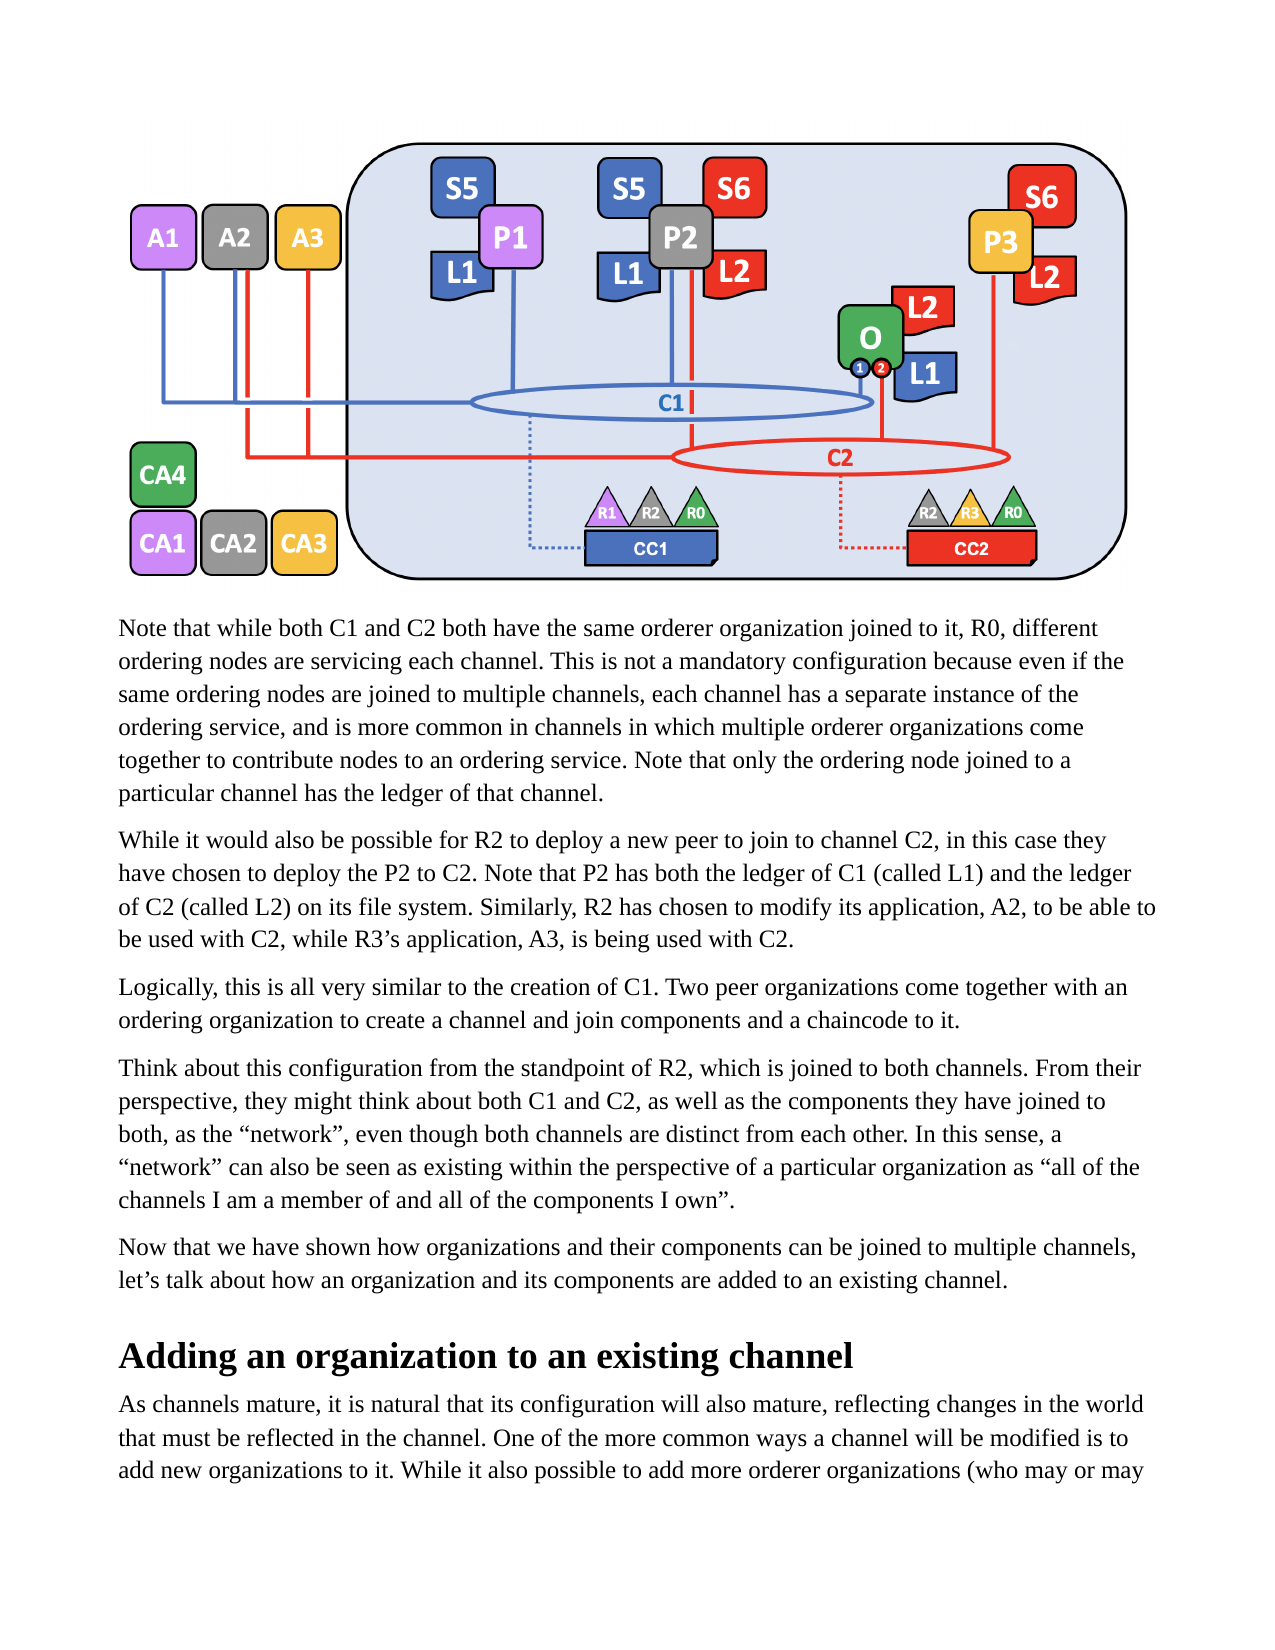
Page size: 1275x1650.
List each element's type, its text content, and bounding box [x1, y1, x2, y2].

text Now that we have shown how organizations and their components can be joined to multiple channels, let’s talk about how an organization and its components are added to an existing channel. [118, 1232, 1157, 1294]
text While it would also be possible for R2 to deploy a new peer to join to channel C2, in this case they have chosen to deploy the P2 to C2. Note that P2 has both the ledger of C1 (called L1) and the ledger of C2 (called L2) on its file system. Similarly, R2 has chosen to modify its application, A2, to be able to be used with C2, while R3’s application, A3, is being used with C2. [118, 826, 1157, 953]
text Note that while both C1 and C2 both have the same orderer organization joined to it, R0, different ordering nodes are servicing each channel. This is not a mandatory configuration because even if the same ordering nodes are joined to multiple channels, each channel has a separate instance of the ordering service, and is more common in channels in which multiple orderer organizations come together to contribute nodes to an ordering service. Note that only the ordering node joined to a particular channel has the ledger of that channel. [118, 613, 1157, 807]
subtitle Adding an organization to an existing channel [118, 1334, 1157, 1377]
picture [118, 118, 1141, 594]
text Logically, this is all very similar to the creation of C1. Two peer organizations come together with an ordering organization to create a channel and join components and a chaincode to it. [118, 972, 1157, 1034]
text As channels mature, it is natural that its configuration will also mature, reflecting changes in the world that must be reflected in the channel. One of the more common ways a channel will be modified is to add new organizations to it. While it also possible to add more orderer organizations (who may or may [118, 1389, 1157, 1484]
text Think about this configuration from the standpoint of R2, which is joined to both channels. From their perspective, they might think about both C1 and C2, as well as the components they have joined to both, as the “network”, even though both channels are distinct from each other. In this sense, a “network” can also be seen as existing within the perspective of a particular organization as “all of the channels I am a member of and all of the components I own”. [118, 1053, 1157, 1214]
